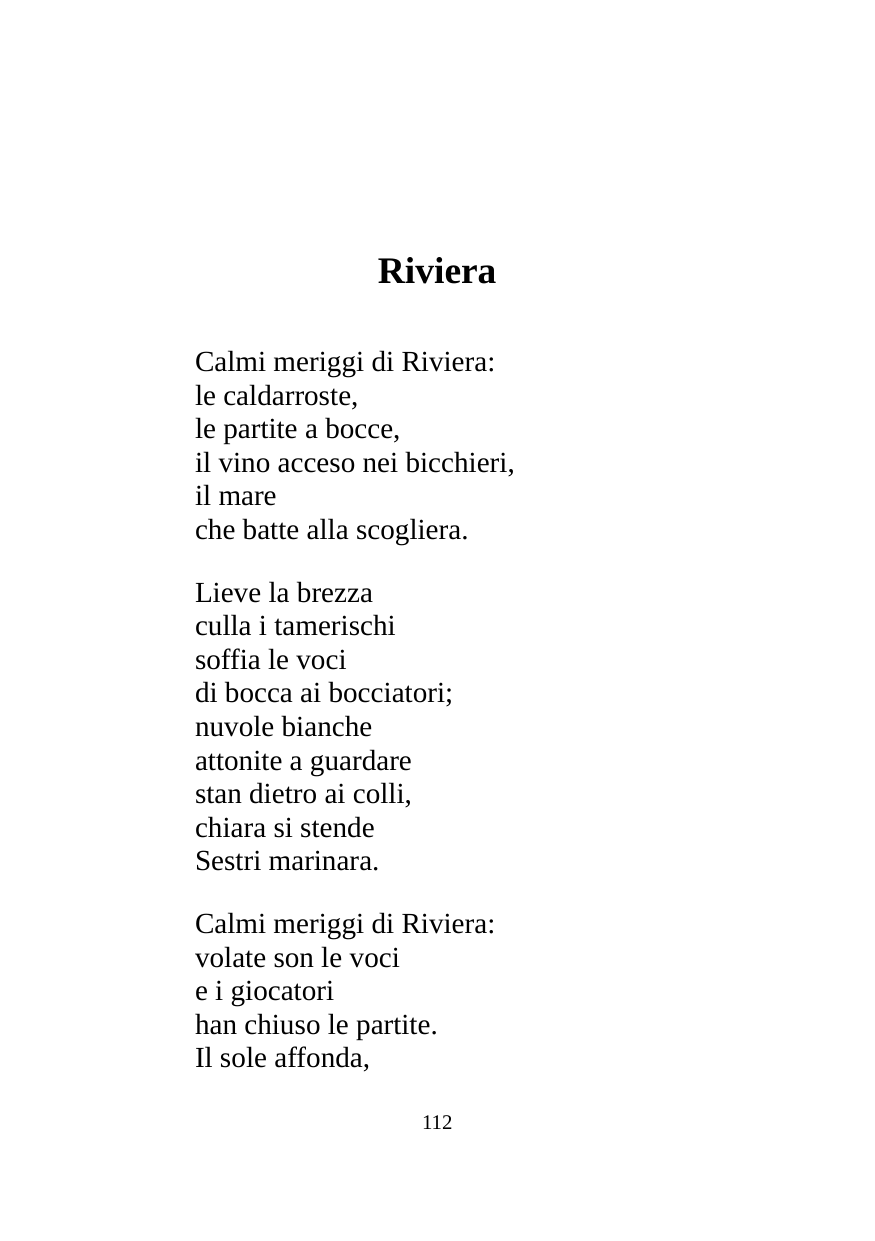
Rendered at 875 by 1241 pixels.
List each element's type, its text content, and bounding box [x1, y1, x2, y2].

text Calmi meriggi di Riviera: volate son le voci e i giocatori han chiuso le partite. Il sole affonda, [195, 906, 768, 1074]
text Lieve la brezza culla i tamerischi soffia le voci di bocca ai bocciatori; nuvole bianche attonite a guardare stan dietro ai colli, chiara si stende Sestri marinara. [195, 575, 768, 877]
subtitle Riviera [106, 248, 768, 291]
text Calmi meriggi di Riviera: le caldarroste, le partite a bocce, il vino acceso nei bicchieri, il mare che batte alla scogliera. [195, 344, 768, 546]
